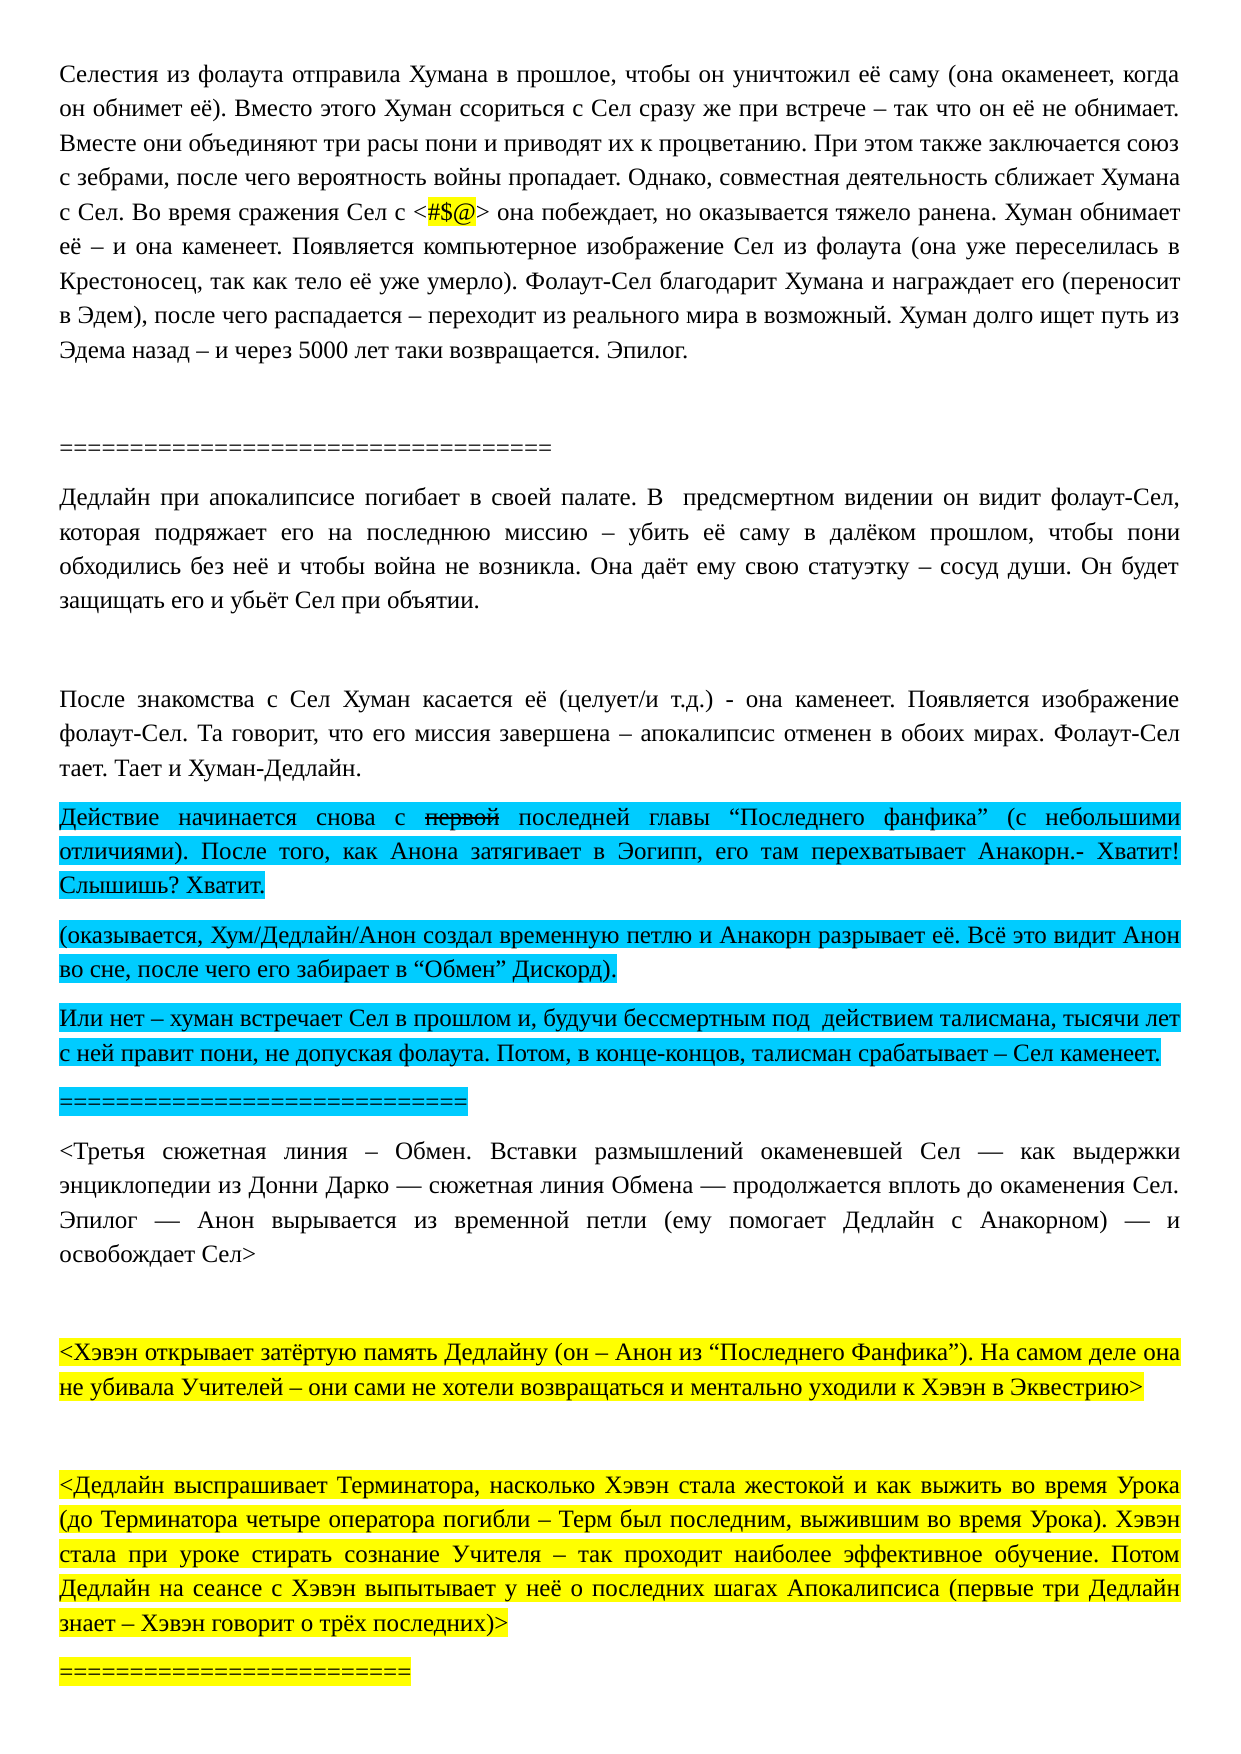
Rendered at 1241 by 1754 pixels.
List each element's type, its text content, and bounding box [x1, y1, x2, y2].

text (оказывается, Хум/Дедлайн/Анон создал временную петлю и Анакорн разрывает её. Всё это видит Анон во сне, после чего его забирает в “Обмен” Дискорд). [59, 920, 1181, 983]
text ============================= [59, 1087, 1181, 1116]
text <Дедлайн выспрашивает Терминатора, насколько Хэвэн стала жестокой и как выжить во время Урока (до Терминатора четыре оператора погибли – Терм был последним, выжившим во время Урока). Хэвэн стала при уроке стирать сознание Учителя – так проходит наиболее эффективное обучение. Потом Дедлайн на сеансе с Хэвэн выпытывает у неё о последних шагах Апокалипсиса (первые три Дедлайн знает – Хэвэн говорит о трёх последних)> [59, 1470, 1181, 1637]
text Действие начинается снова с первой последней главы “Последнего фанфика” (с небольшими отличиями). После того, как Анона затягивает в Эогипп, его там перехватывает Анакорн.- Хватит! Слышишь? Хватит. [59, 802, 1181, 899]
text После знакомства с Сел Хуман касается её (целует/и т.д.) - она каменеет. Появляется изображение фолаут-Сел. Та говорит, что его миссия завершена – апокалипсис отменен в обоих мирах. Фолаут-Сел тает. Тает и Хуман-Дедлайн. [59, 684, 1181, 781]
text Или нет – хуман встречает Сел в прошлом и, будучи бессмертным под действием талисмана, тысячи лет с ней правит пони, не допуская фолаута. Потом, в конце-концов, талисман срабатывает – Сел каменеет. [59, 1003, 1181, 1066]
text <Третья сюжетная линия – Обмен. Вставки размышлений окаменевшей Сел — как выдержки энциклопедии из Донни Дарко — сюжетная линия Обмена — продолжается вплоть до окаменения Сел. Эпилог — Анон вырывается из временной петли (ему помогает Дедлайн с Анакорном) — и освобождает Сел> [59, 1136, 1181, 1268]
text <Хэвэн открывает затёртую память Дедлайну (он – Анон из “Последнего Фанфика”). На самом деле она не убивала Учителей – они сами не хотели возвращаться и ментально уходили к Хэвэн в Эквестрию> [59, 1337, 1181, 1401]
text Дедлайн при апокалипсисе погибает в своей палате. В предсмертном видении он видит фолаут-Сел, которая подряжает его на последнюю миссию – убить её саму в далёком прошлом, чтобы пони обходились без неё и чтобы война не возникла. Она даёт ему свою статуэтку – сосуд души. Он будет защищать его и убьёт Сел при объятии. [59, 482, 1181, 614]
text ========================= [59, 1657, 1181, 1686]
text =================================== [59, 433, 1181, 462]
text Селестия из фолаута отправила Хумана в прошлое, чтобы он уничтожил её саму (она окаменеет, когда он обнимет её). Вместо этого Хуман ссориться с Сел сразу же при встрече – так что он её не обнимает. Вместе они объединяют три расы пони и приводят их к процветанию. При этом также заключается союз с зебрами, после чего вероятность войны пропадает. Однако, совместная деятельность сближает Хумана с Сел. Во время сражения Сел с <#$@> она побеждает, но оказывается тяжело ранена. Хуман обнимает её – и она каменеет. Появляется компьютерное изображение Сел из фолаута (она уже переселилась в Крестоносец, так как тело её уже умерло). Фолаут-Сел благодарит Хумана и награждает его (переносит в Эдем), после чего распадается – переходит из реального мира в возможный. Хуман долго ищет путь из Эдема назад – и через 5000 лет таки возвращается. Эпилог. [59, 59, 1181, 364]
